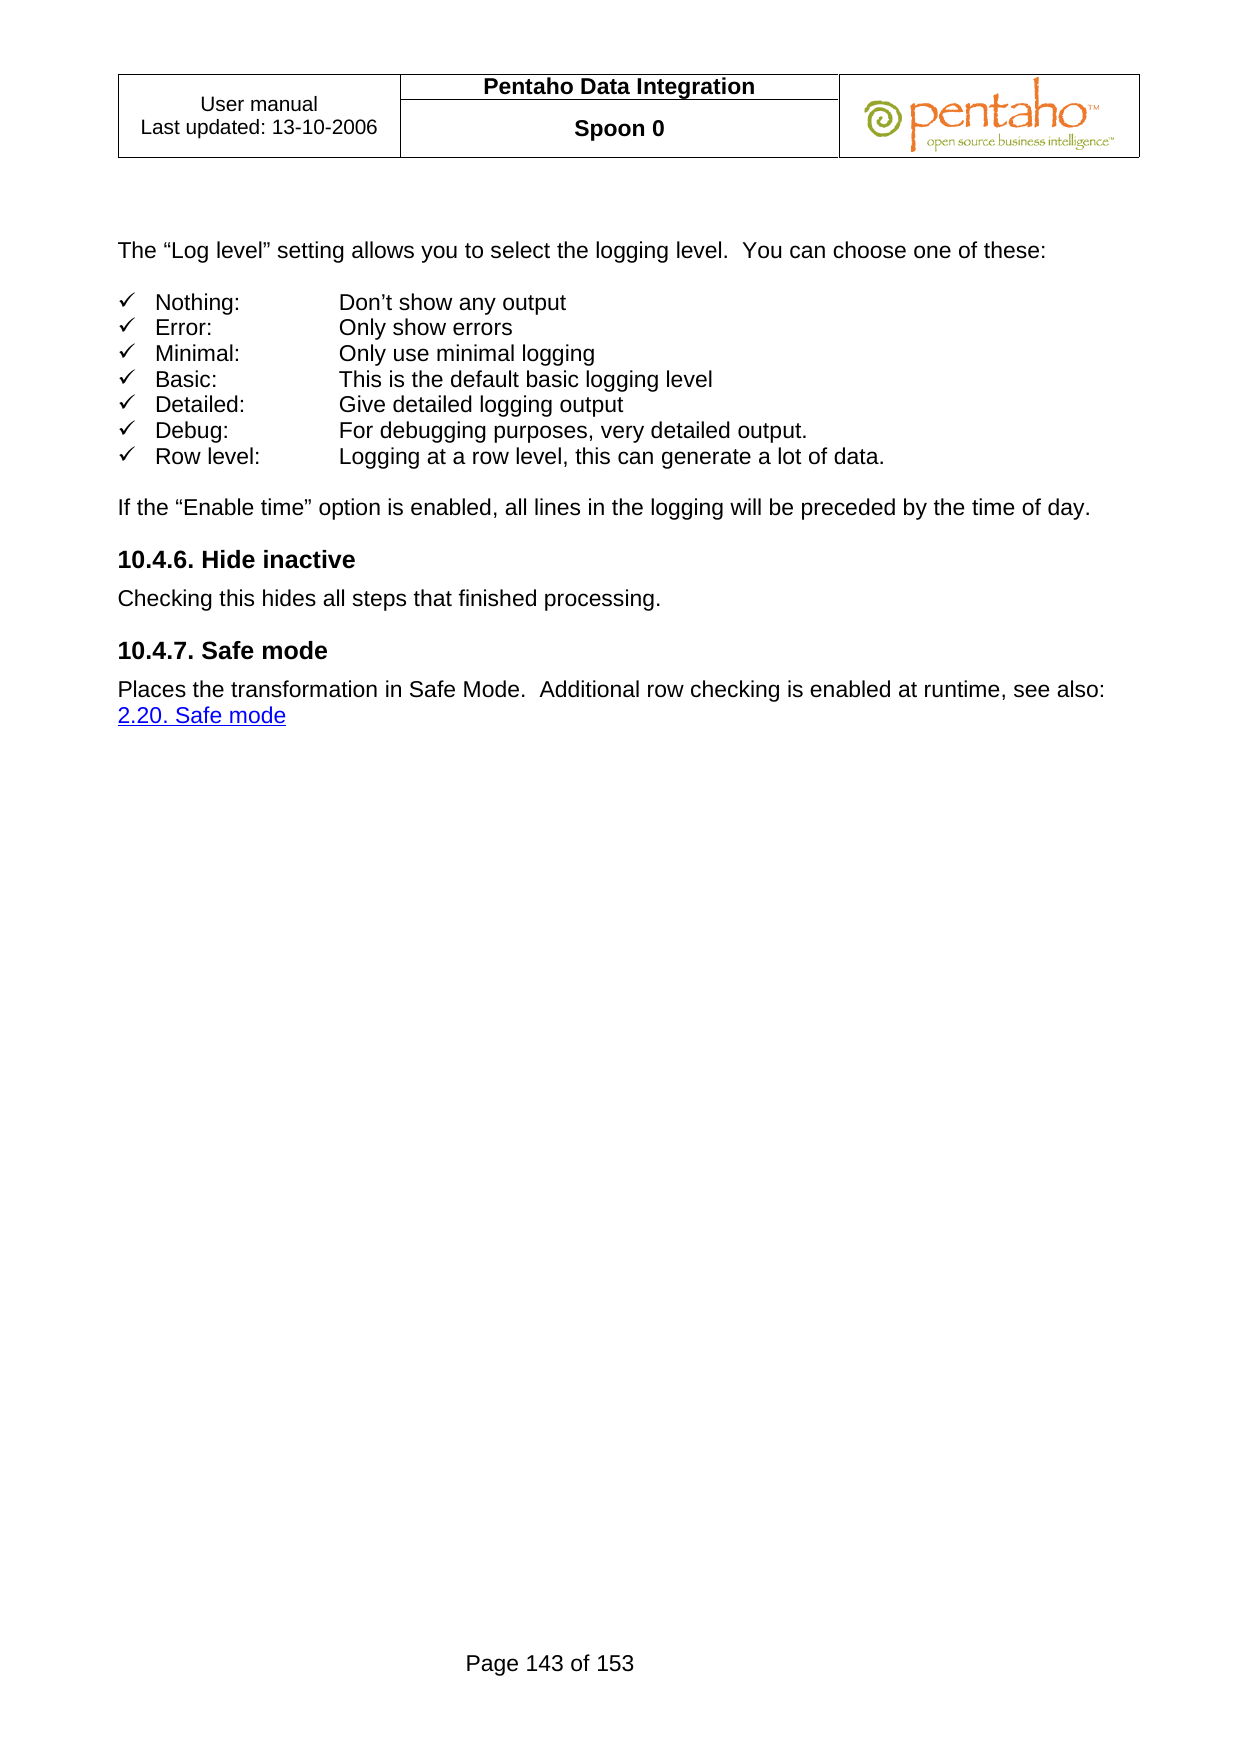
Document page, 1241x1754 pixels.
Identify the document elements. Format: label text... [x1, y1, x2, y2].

text Places the transformation in Safe Mode. Additional row checking is enabled at runtime, see also: 2.20. Safe mode [117, 677, 1137, 728]
list Error: Only show errors [117, 315, 1137, 341]
list Nothing: Don’t show any output [117, 289, 1137, 315]
text Checking this hides all steps that finished processing. [117, 586, 1137, 611]
list Detailed: Give detailed logging output [117, 392, 1137, 418]
list Debug: For debugging purposes, very detailed output. [117, 418, 1137, 444]
subtitle Hide inactive [117, 545, 1137, 573]
list Row level: Logging at a row level, this can generate a lot of data. [117, 444, 1137, 469]
list Basic: This is the default basic logging level [117, 366, 1137, 392]
list Minimal: Only use minimal logging [117, 341, 1137, 366]
text If the “Enable time” option is enabled, all lines in the logging will be preceded by the time of day. [117, 495, 1137, 520]
subtitle Safe mode [117, 636, 1137, 664]
text The “Log level” setting allows you to select the logging level. You can choose one of these: [117, 238, 1137, 264]
